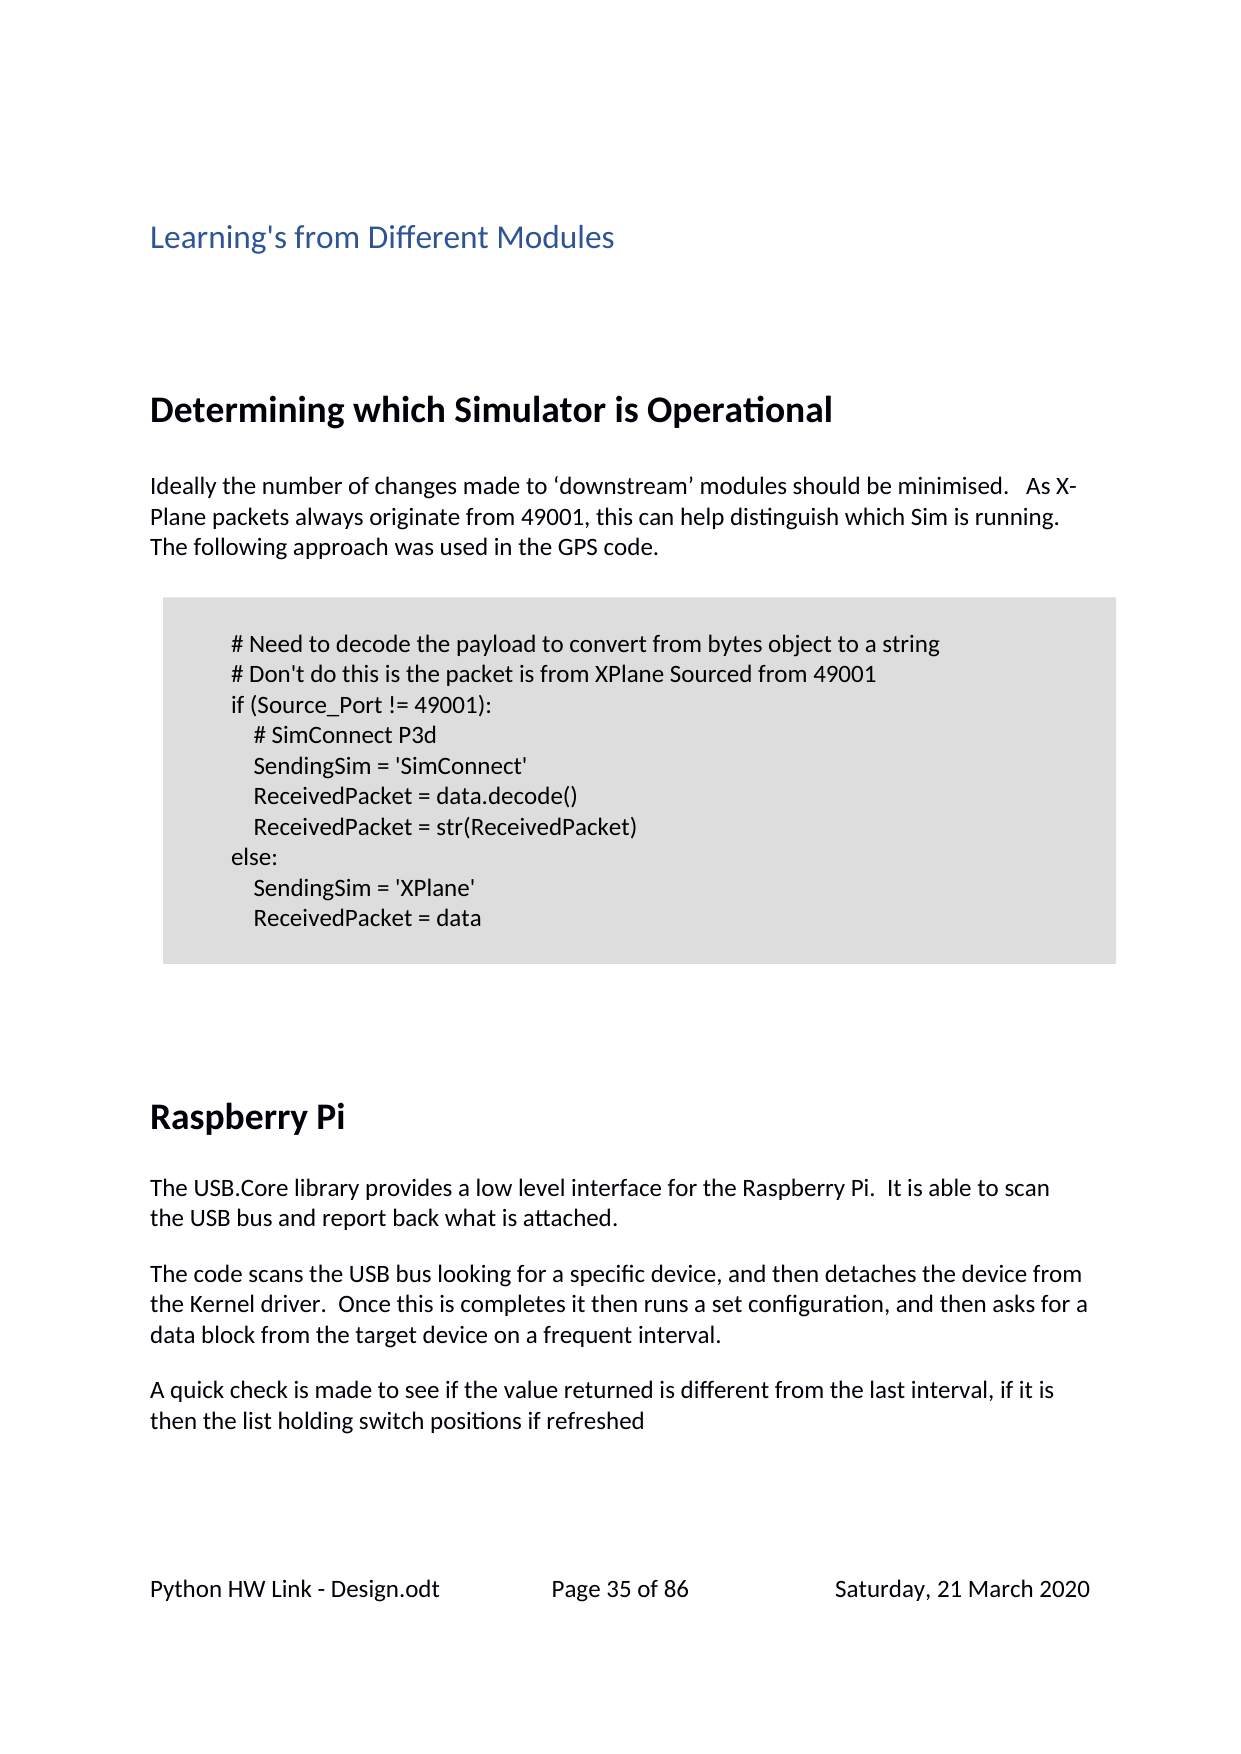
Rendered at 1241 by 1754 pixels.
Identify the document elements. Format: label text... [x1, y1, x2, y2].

text A quick check is made to see if the value returned is different from the last interval, if it is then the list holding switch positions if refreshed [150, 1375, 1090, 1436]
subtitle Raspberry Pi [150, 1093, 1090, 1139]
text Ideally the number of changes made to ‘downstream’ modules should be minimised. As X-Plane packets always originate from 49001, this can help distinguish which Sim is running. The following approach was used in the GPS code. [150, 470, 1090, 562]
text The code scans the USB bus looking for a specific device, and then detaches the device from the Kernel driver. Once this is completes it then runs a set configuration, and then asks for a data block from the target device on a frequent interval. [150, 1258, 1090, 1350]
text The USB.Core library provides a low level interface for the Raspberry Pi. It is able to scan the USB bus and report back what is attached. [150, 1172, 1090, 1233]
subtitle Learning's from Different Modules [150, 216, 1090, 256]
subtitle Determining which Simulator is Operational [150, 386, 1090, 431]
